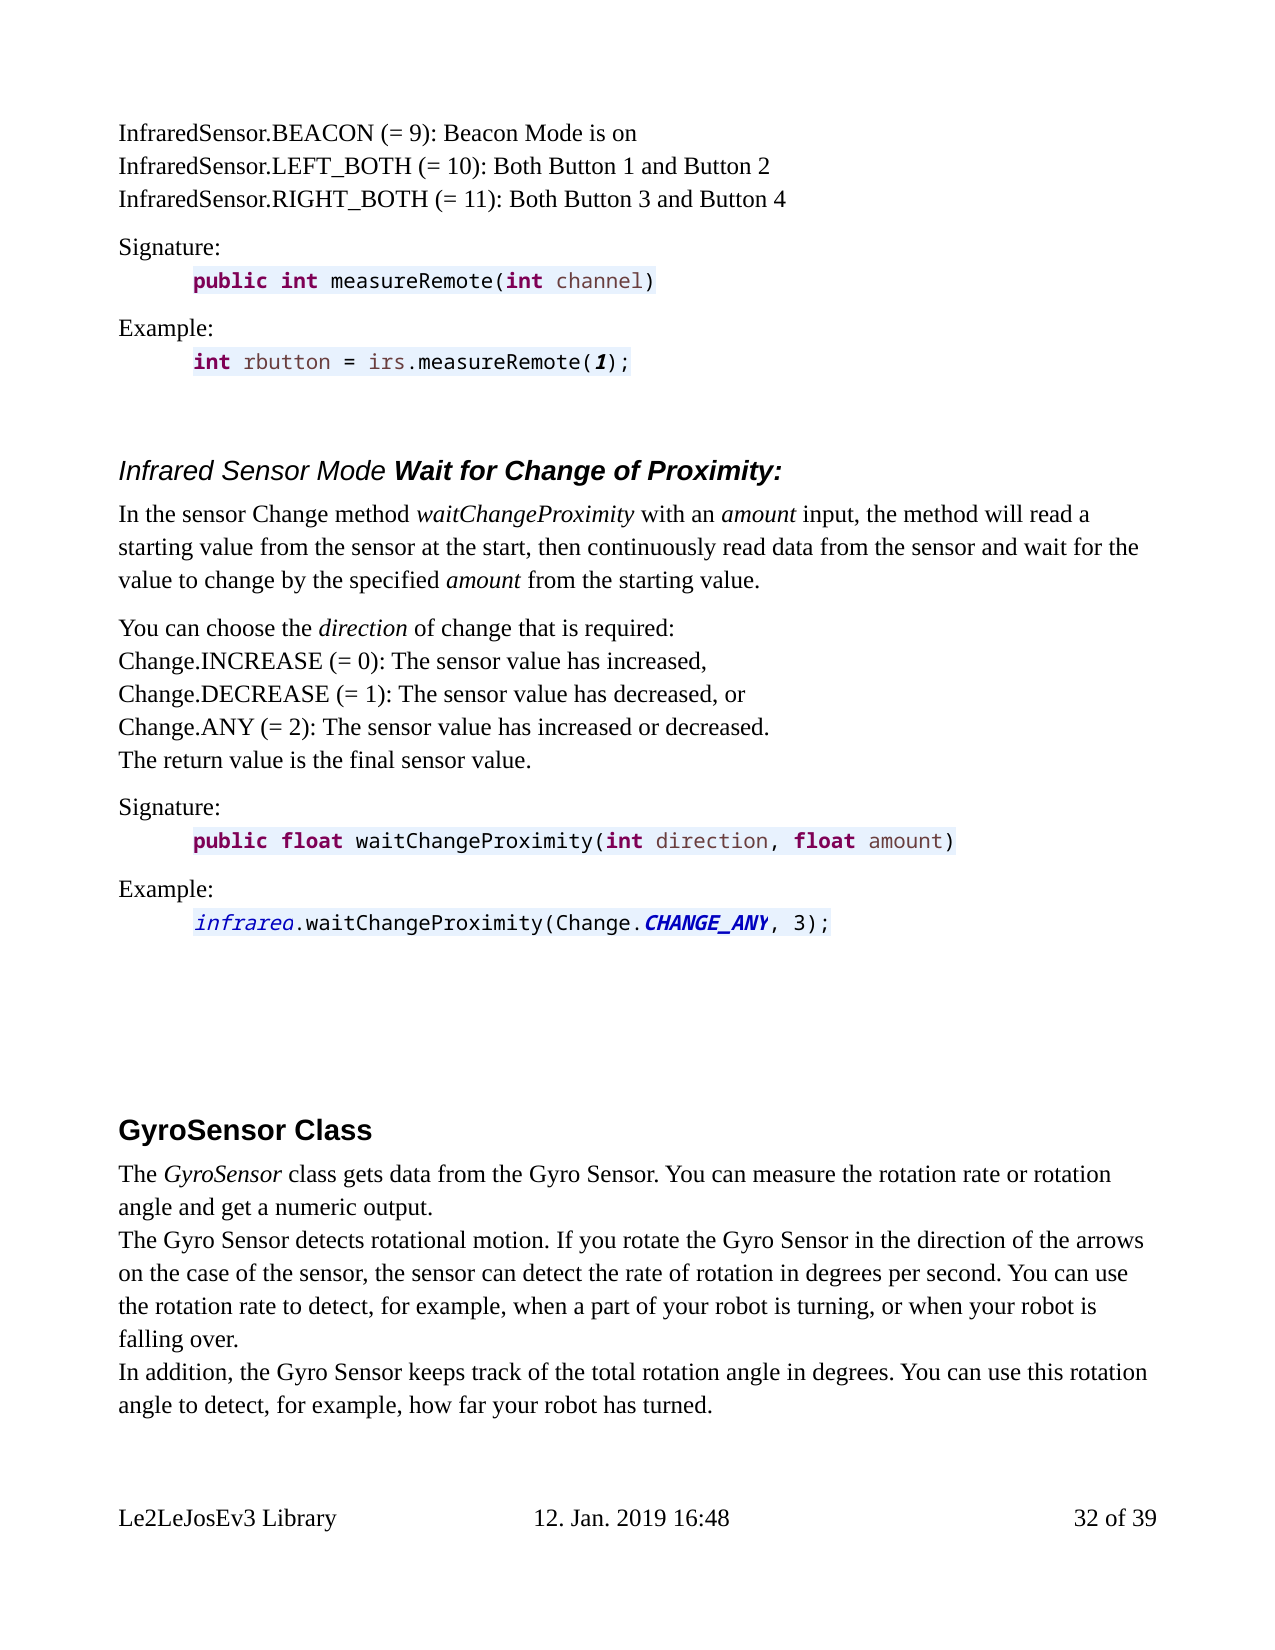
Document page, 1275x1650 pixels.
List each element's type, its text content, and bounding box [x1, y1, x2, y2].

text Signature: public int measureRemote(int channel) [118, 232, 1157, 294]
text You can choose the direction of change that is required: Change.INCREASE (= 0): The sensor value has increased, Change.DECREASE (= 1): The sensor value has decreased, or Change.ANY (= 2): The sensor value has increased or decreased. The return value is the final sensor value. [118, 613, 1157, 774]
text Signature: public float waitChangeProximity(int direction, float amount) [118, 792, 1157, 855]
subtitle Infrared Sensor Mode Wait for Change of Proximity: [118, 455, 1157, 487]
text The GyroSensor class gets data from the Gyro Sensor. You can measure the rotation rate or rotation angle and get a numeric output. The Gyro Sensor detects rotational motion. If you rotate the Gyro Sensor in the direction of the arrows on the case of the sensor, the sensor can detect the rate of rotation in degrees per second. You can use the rotation rate to detect, for example, when a part of your robot is turning, or when your robot is falling over. In addition, the Gyro Sensor keeps track of the total rotation angle in degrees. You can use this rotation angle to detect, for example, how far your robot has turned. [118, 1159, 1157, 1419]
text Example: infrared.waitChangeProximity(Change.CHANGE_ANY, 3); [118, 874, 1157, 936]
subtitle GyroSensor Class [118, 1113, 1157, 1147]
text Example: int rbutton = irs.measureRemote(1); [118, 313, 1157, 376]
text In the sensor Change method waitChangeProximity with an amount input, the method will read a starting value from the sensor at the start, then continuously read data from the sensor and wait for the value to change by the specified amount from the starting value. [118, 499, 1157, 594]
text InfraredSensor.BEACON (= 9): Beacon Mode is on InfraredSensor.LEFT_BOTH (= 10): Both Button 1 and Button 2 InfraredSensor.RIGHT_BOTH (= 11): Both Button 3 and Button 4 [118, 118, 1157, 213]
